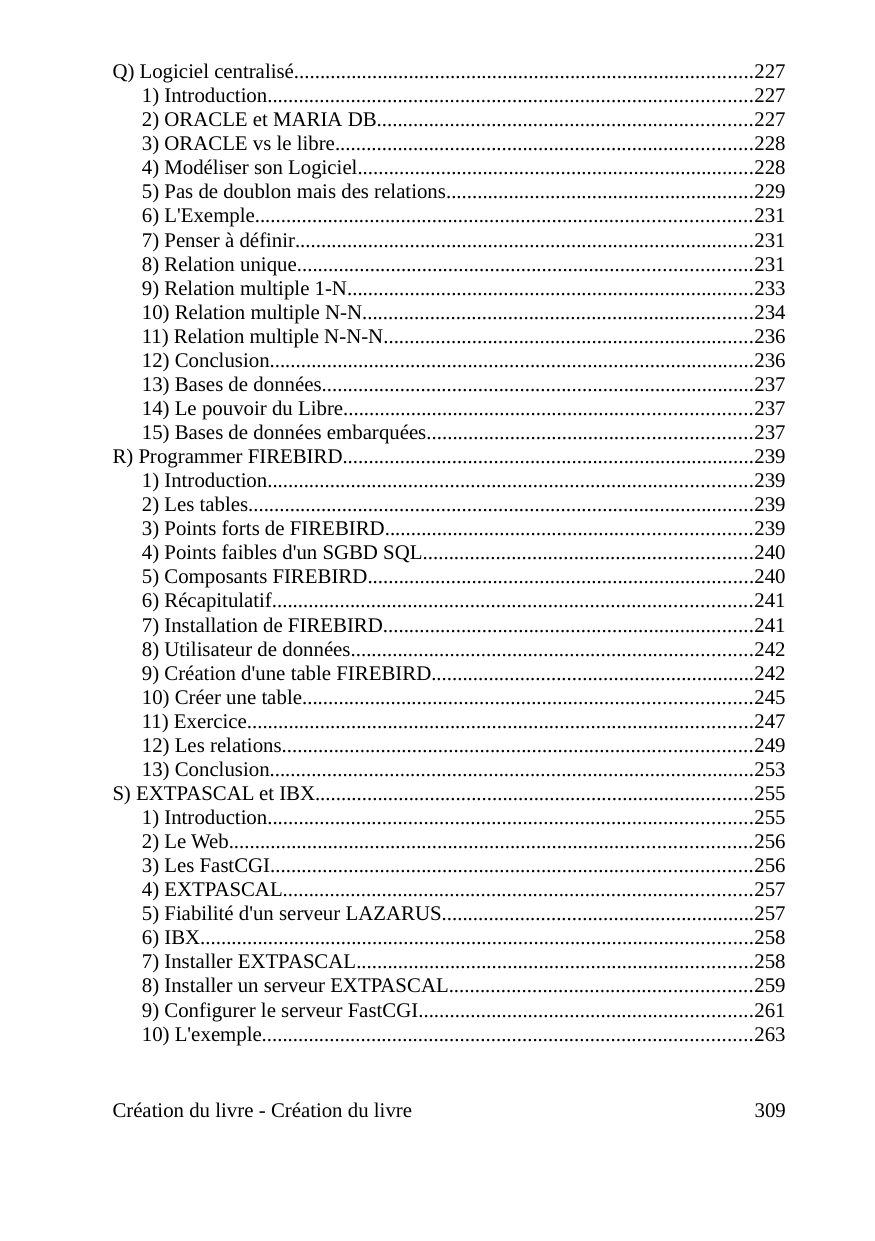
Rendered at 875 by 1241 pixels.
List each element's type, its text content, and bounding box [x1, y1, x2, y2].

text 9) Relation multiple 1-N 233 [142, 276, 786, 300]
text 1) Introduction 227 [142, 83, 786, 107]
text 10) Relation multiple N-N 234 [142, 300, 786, 324]
text S) EXTPASCAL et IBX 255 [112, 781, 786, 805]
text 13) Conclusion 253 [142, 757, 786, 781]
text 4) Modéliser son Logiciel 228 [142, 155, 786, 179]
text 5) Fiabilité d'un serveur LAZARUS 257 [142, 901, 786, 925]
text 11) Relation multiple N-N-N 236 [142, 324, 786, 348]
text 4) EXTPASCAL 257 [142, 877, 786, 901]
text 6) IBX 258 [142, 925, 786, 949]
text 11) Exercice 247 [142, 709, 786, 733]
text 14) Le pouvoir du Libre 237 [142, 396, 786, 420]
text 3) Les FastCGI 256 [142, 853, 786, 877]
text 1) Introduction 239 [142, 468, 786, 492]
text 2) Le Web 256 [142, 829, 786, 853]
text Q) Logiciel centralisé 227 [112, 59, 786, 83]
text 7) Installer EXTPASCAL 258 [142, 949, 786, 973]
text 2) Les tables 239 [142, 492, 786, 516]
text 9) Création d'une table FIREBIRD 242 [142, 661, 786, 685]
text 6) L'Exemple 231 [142, 203, 786, 227]
text 10) L'exemple 263 [142, 1022, 786, 1046]
text 3) ORACLE vs le libre 228 [142, 131, 786, 155]
text 7) Penser à définir 231 [142, 227, 786, 252]
text 2) ORACLE et MARIA DB 227 [142, 107, 786, 131]
text 5) Pas de doublon mais des relations 229 [142, 179, 786, 203]
text 9) Configurer le serveur FastCGI 261 [142, 997, 786, 1022]
text 8) Relation unique 231 [142, 252, 786, 276]
text 7) Installation de FIREBIRD 241 [142, 612, 786, 637]
text 3) Points forts de FIREBIRD 239 [142, 516, 786, 540]
text R) Programmer FIREBIRD 239 [112, 444, 786, 468]
text 4) Points faibles d'un SGBD SQL 240 [142, 540, 786, 564]
text 12) Conclusion 236 [142, 348, 786, 372]
text 8) Utilisateur de données 242 [142, 637, 786, 661]
text 15) Bases de données embarquées 237 [142, 420, 786, 444]
text 13) Bases de données 237 [142, 372, 786, 396]
text 5) Composants FIREBIRD 240 [142, 564, 786, 588]
text 10) Créer une table 245 [142, 685, 786, 709]
text 12) Les relations 249 [142, 733, 786, 757]
text 6) Récapitulatif 241 [142, 588, 786, 612]
text 1) Introduction 255 [142, 805, 786, 829]
text 8) Installer un serveur EXTPASCAL 259 [142, 973, 786, 997]
